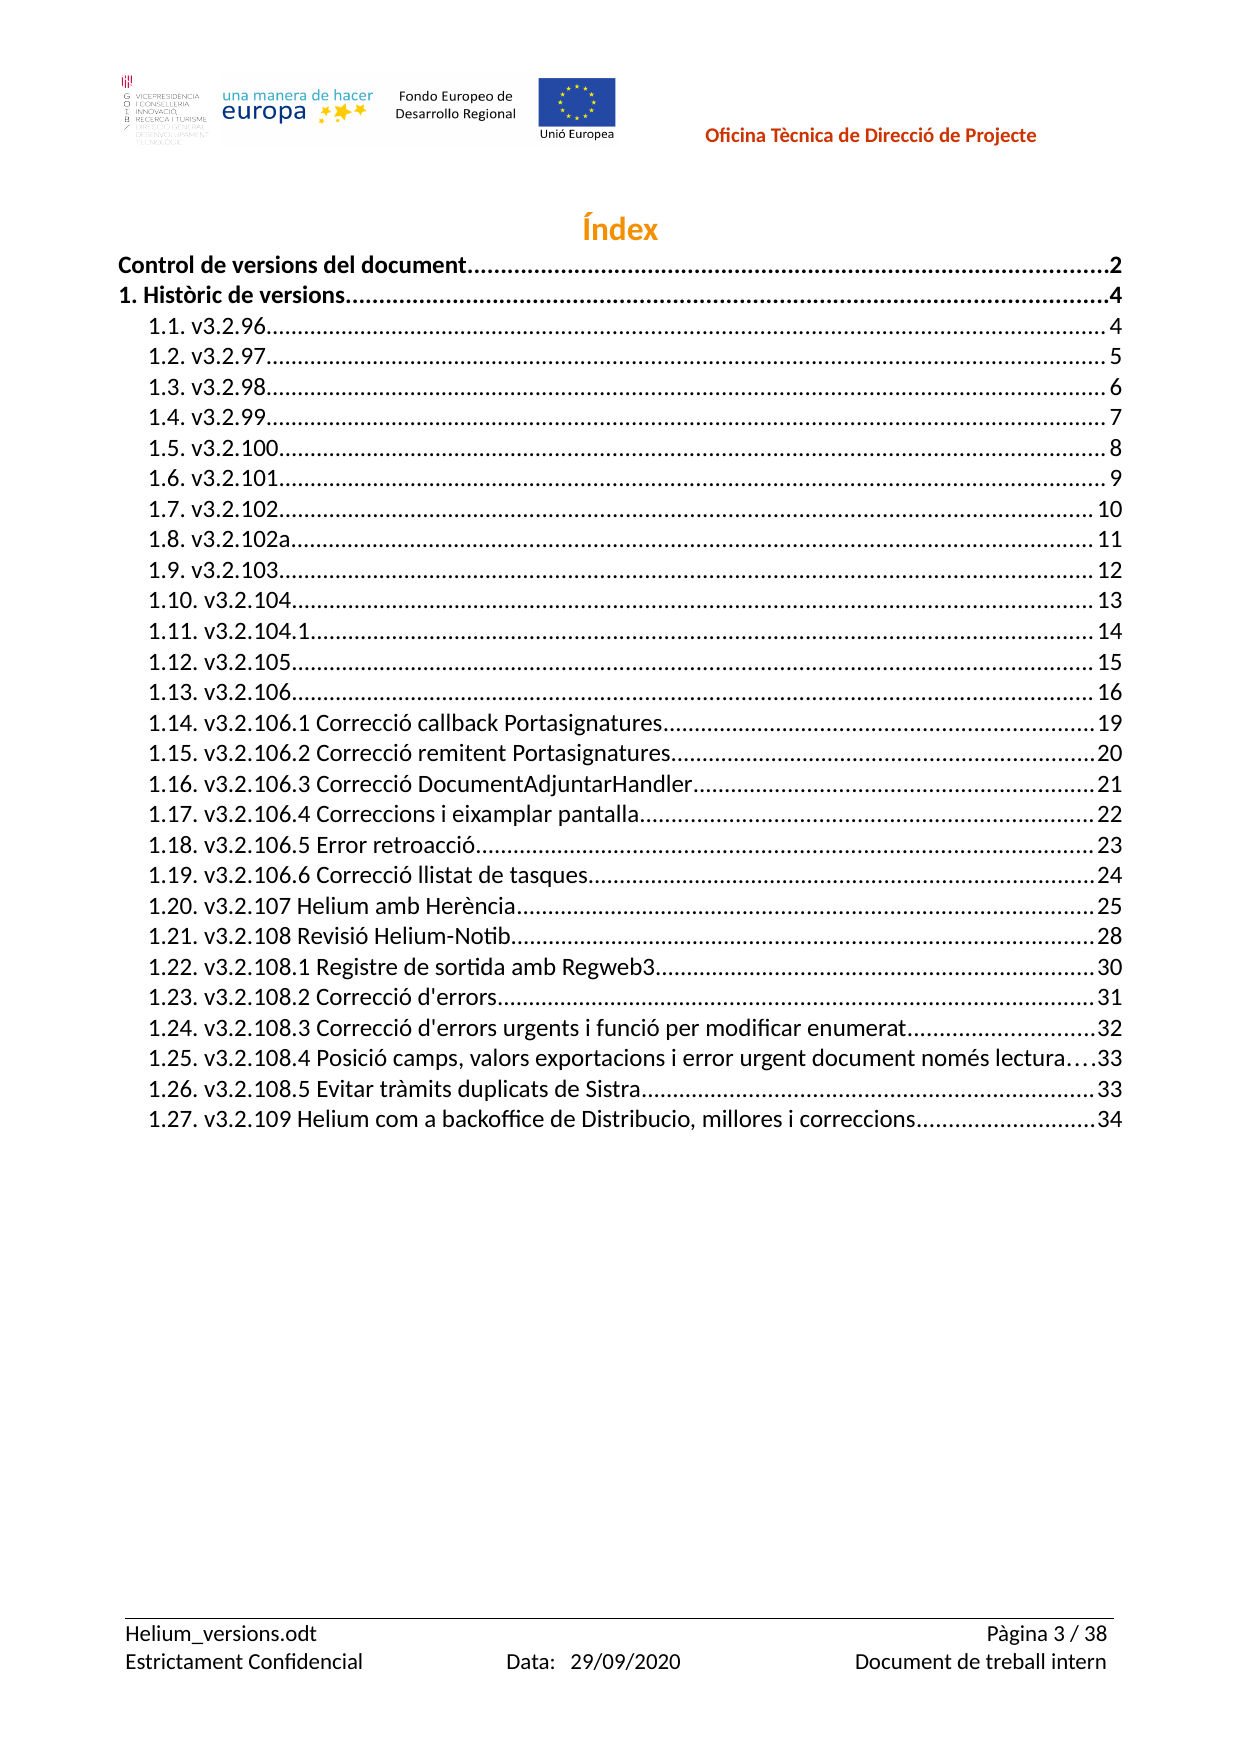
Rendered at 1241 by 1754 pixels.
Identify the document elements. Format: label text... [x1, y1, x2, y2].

text 1.11. v3.2.104.1 14 [148, 615, 1122, 646]
text 1.26. v3.2.108.5 Evitar tràmits duplicats de Sistra 33 [148, 1073, 1122, 1103]
text 1.3. v3.2.98 6 [148, 371, 1122, 402]
text 1.6. v3.2.101 9 [148, 463, 1122, 493]
text 1.10. v3.2.104 13 [148, 585, 1122, 615]
picture [219, 73, 621, 147]
text 1.25. v3.2.108.4 Posició camps, valors exportacions i error urgent document només lectura 33 [148, 1042, 1122, 1073]
text 1.14. v3.2.106.1 Correcció callback Portasignatures 19 [148, 707, 1122, 737]
text 1.9. v3.2.103 12 [148, 554, 1122, 585]
text 1.7. v3.2.102 10 [148, 493, 1122, 524]
text 1.12. v3.2.105 15 [148, 646, 1122, 676]
text 1.20. v3.2.107 Helium amb Herència 25 [148, 890, 1122, 920]
text 1.8. v3.2.102a 11 [148, 524, 1122, 554]
text 1.22. v3.2.108.1 Registre de sortida amb Regweb3 30 [148, 951, 1122, 981]
text 1. Històric de versions 4 [118, 279, 1122, 310]
text 1.1. v3.2.96 4 [148, 310, 1122, 341]
text 1.4. v3.2.99 7 [148, 402, 1122, 432]
text 1.23. v3.2.108.2 Correcció d'errors 31 [148, 981, 1122, 1012]
text Control de versions del document 2 [118, 249, 1122, 279]
text 1.17. v3.2.106.4 Correccions i eixamplar pantalla 22 [148, 798, 1122, 829]
text 1.21. v3.2.108 Revisió Helium-Notib 28 [148, 920, 1122, 951]
text Índex [118, 208, 1122, 249]
text 1.13. v3.2.106 16 [148, 676, 1122, 707]
text 1.16. v3.2.106.3 Correcció DocumentAdjuntarHandler 21 [148, 768, 1122, 798]
text 1.19. v3.2.106.6 Correcció llistat de tasques 24 [148, 859, 1122, 890]
picture [118, 73, 213, 147]
text 1.2. v3.2.97 5 [148, 341, 1122, 371]
text 1.24. v3.2.108.3 Correcció d'errors urgents i funció per modificar enumerat 32 [148, 1012, 1122, 1042]
text 1.15. v3.2.106.2 Correcció remitent Portasignatures 20 [148, 737, 1122, 768]
text 1.18. v3.2.106.5 Error retroacció 23 [148, 829, 1122, 859]
text 1.27. v3.2.109 Helium com a backoffice de Distribucio, millores i correccions 34 [148, 1103, 1122, 1134]
text 1.5. v3.2.100 8 [148, 432, 1122, 463]
